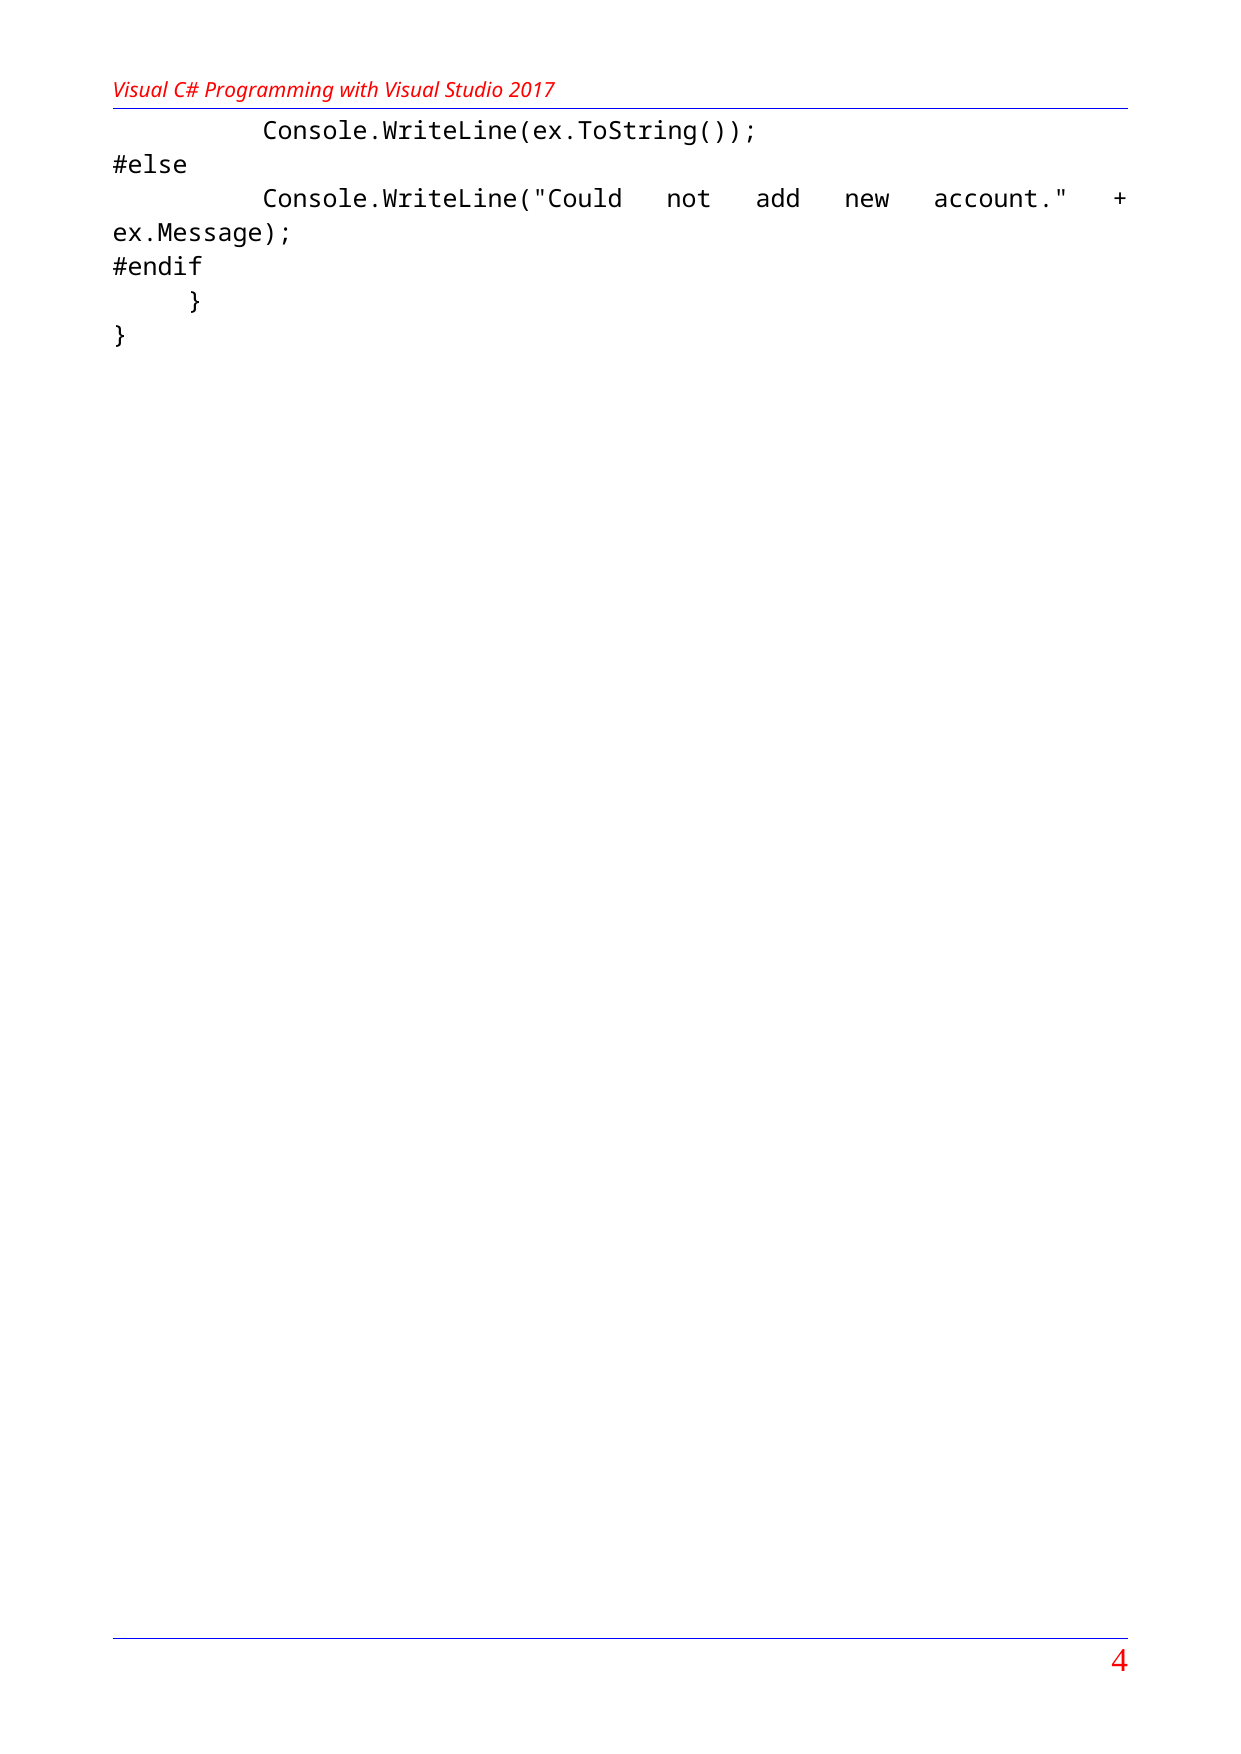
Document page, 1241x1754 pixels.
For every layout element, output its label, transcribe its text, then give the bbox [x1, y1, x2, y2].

text #endif [112, 249, 1128, 283]
text #else [112, 147, 1128, 181]
text } [112, 283, 1128, 317]
text Console.WriteLine("Could not add new account." + ex.Message); [112, 181, 1128, 249]
text Console.WriteLine(ex.ToString()); [112, 112, 1128, 147]
text } [112, 317, 1128, 351]
